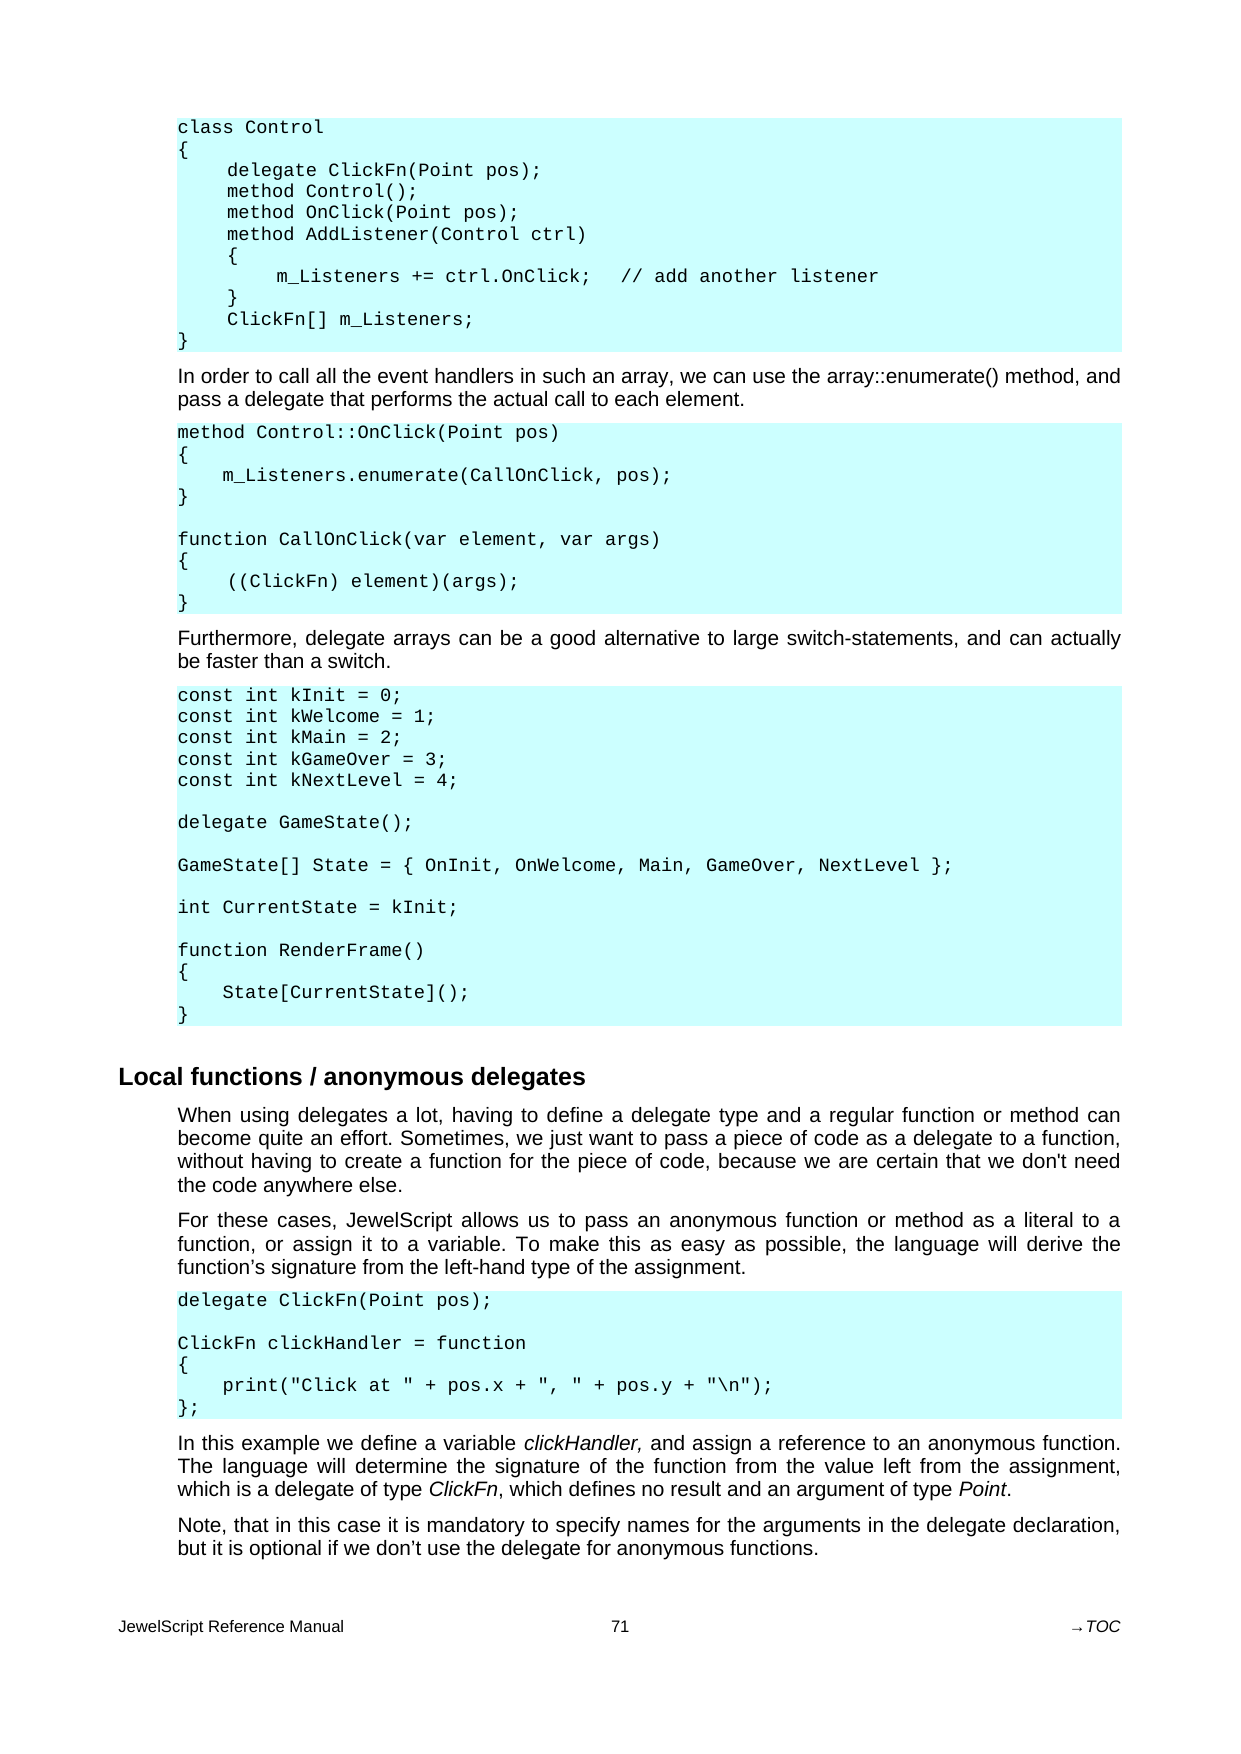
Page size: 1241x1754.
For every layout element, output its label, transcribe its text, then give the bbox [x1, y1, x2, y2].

text Note, that in this case it is mandatory to specify names for the arguments in the delegate declaration, but it is optional if we don’t use the delegate for anonymous functions. [177, 1513, 1122, 1560]
text When using delegates a lot, having to define a delegate type and a regular function or method can become quite an effort. Sometimes, we just want to pass a piece of code as a delegate to a function, without having to create a function for the piece of code, because we are certain that we don't need the code anywhere else. [177, 1104, 1122, 1197]
text class Control { delegate ClickFn(Point pos); method Control(); method OnClick(Point pos); method AddListener(Control ctrl) { m_Listeners += ctrl.OnClick; // add another listener } ClickFn[] m_Listeners; } [177, 118, 1122, 352]
text In order to call all the event handlers in such an array, we can use the array::enumerate() method, and pass a delegate that performs the actual call to each element. [177, 364, 1122, 411]
text For these cases, JewelScript allows us to pass an anonymous function or method as a literal to a function, or assign it to a variable. To make this as easy as possible, the language will derive the function’s signature from the left-hand type of the assignment. [177, 1209, 1122, 1279]
subtitle Local functions / anonymous delegates [118, 1063, 1122, 1091]
text Furthermore, delegate arrays can be a good alternative to large switch-statements, and can actually be faster than a switch. [177, 627, 1122, 673]
text delegate ClickFn(Point pos); ClickFn clickHandler = function { print("Click at " + pos.x + ", " + pos.y + "\n"); }; [177, 1291, 1122, 1419]
text method Control::OnClick(Point pos) { m_Listeners.enumerate(CallOnClick, pos); } function CallOnClick(var element, var args) { ((ClickFn) element)(args); } [177, 423, 1122, 614]
text In this example we define a variable clickHandler, and assign a reference to an anonymous function. The language will determine the signature of the function from the value left from the assignment, which is a delegate of type ClickFn, which defines no result and an argument of type Point. [177, 1431, 1122, 1501]
text const int kInit = 0; const int kWelcome = 1; const int kMain = 2; const int kGameOver = 3; const int kNextLevel = 4; delegate GameState(); GameState[] State = { OnInit, OnWelcome, Main, GameOver, NextLevel }; int CurrentState = kInit; function RenderFrame() { State[CurrentState](); } [177, 686, 1122, 1026]
